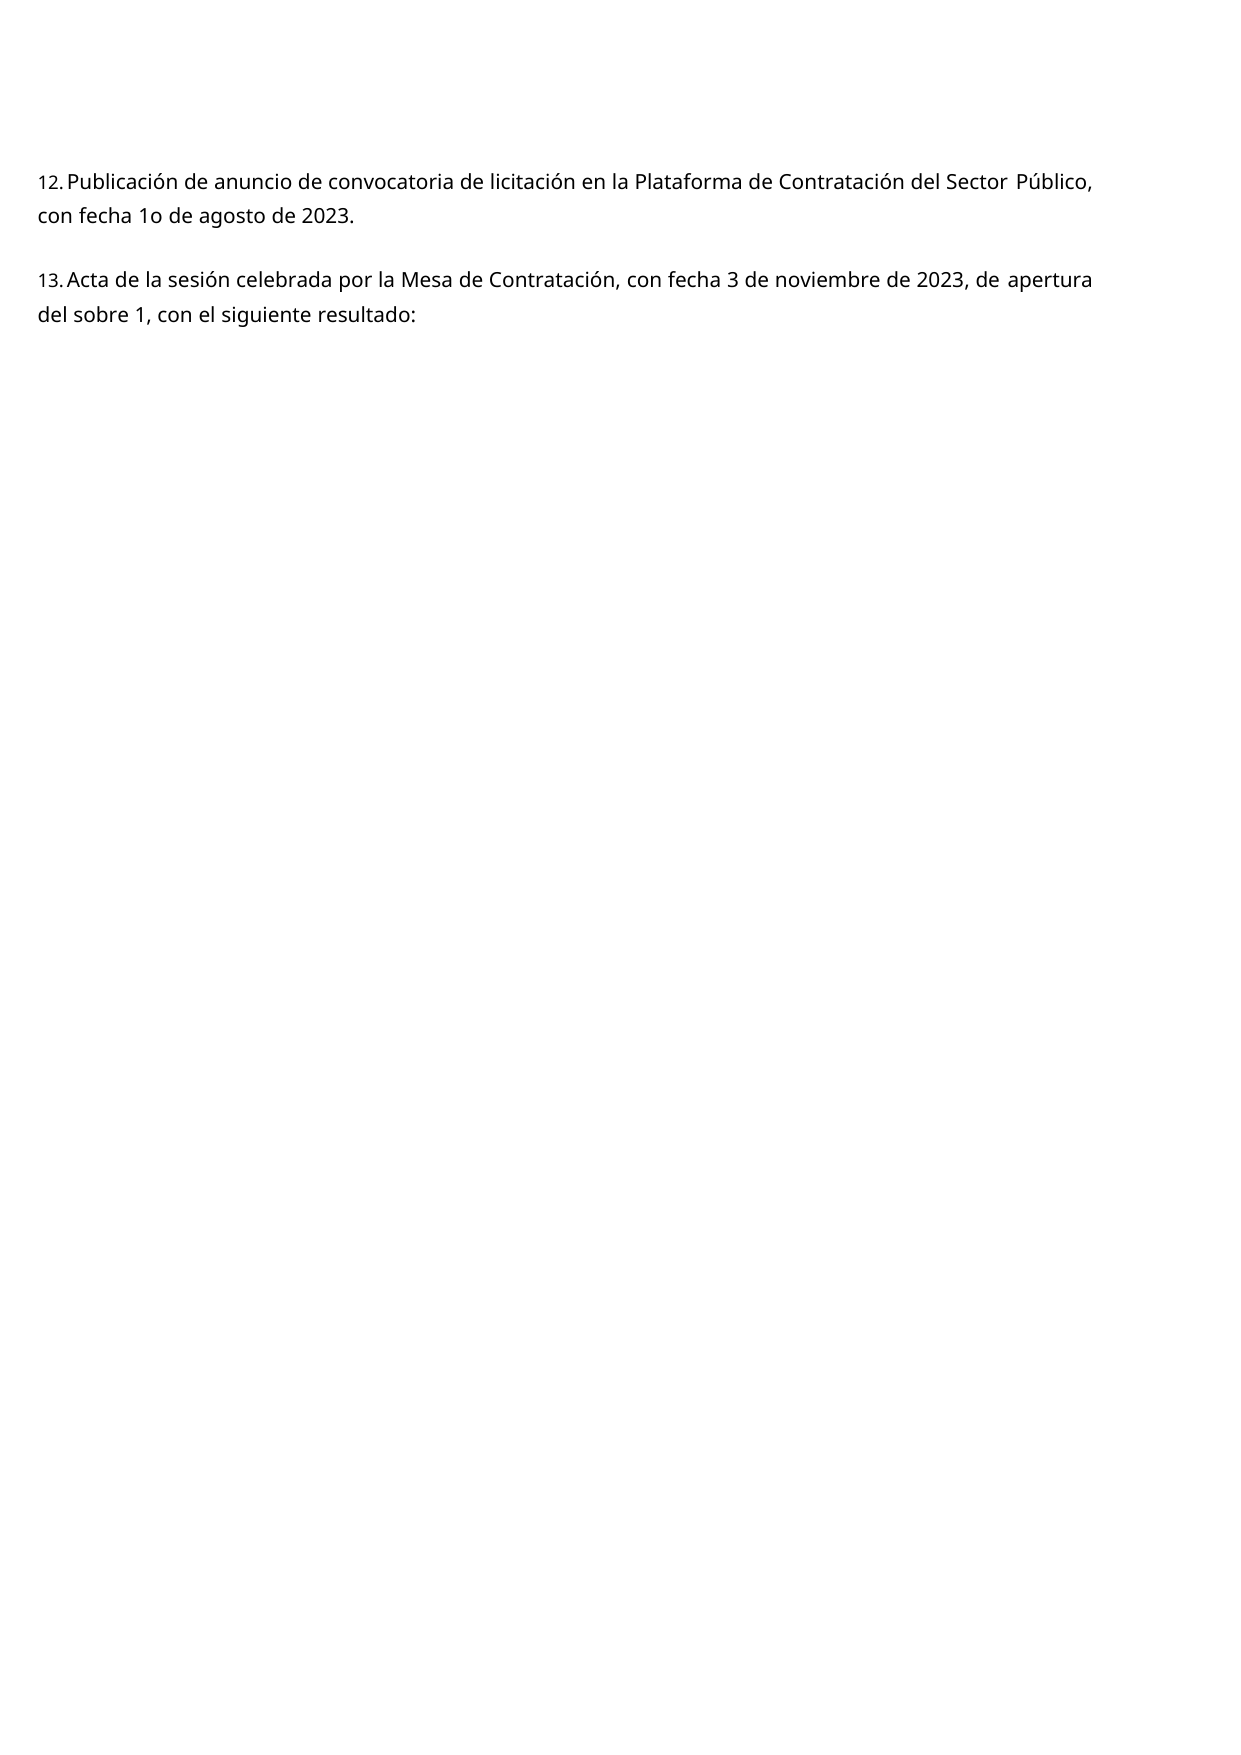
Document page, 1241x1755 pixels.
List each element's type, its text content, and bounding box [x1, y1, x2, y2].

list Publicación de anuncio de convocatoria de licitación en la Plataforma de Contratación del Sector Público, con fecha 1o de agosto de 2023. [37, 167, 1093, 230]
list Acta de la sesión celebrada por la Mesa de Contratación, con fecha 3 de noviembre de 2023, de apertura del sobre 1, con el siguiente resultado: [37, 266, 1093, 328]
